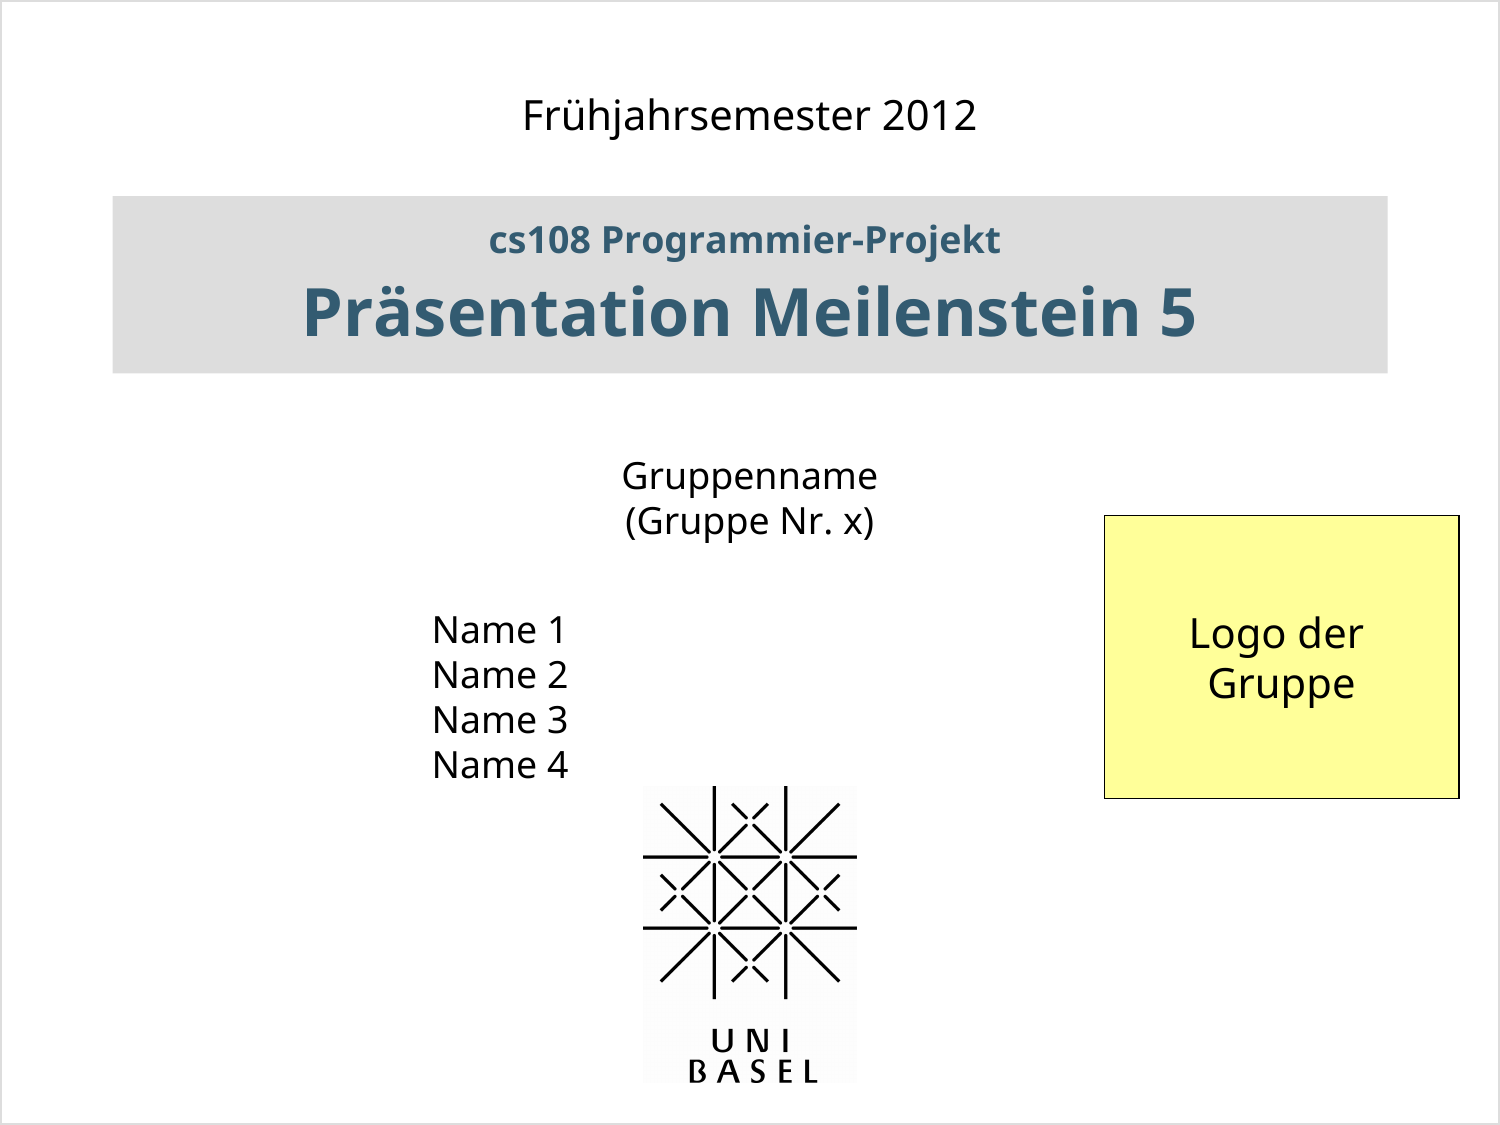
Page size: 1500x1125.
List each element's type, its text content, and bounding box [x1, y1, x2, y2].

picture [643, 786, 857, 1083]
text_box Logo der Gruppe [1104, 515, 1459, 799]
title cs108 Programmier-Projekt Präsentation Meilenstein 5 [112, 196, 1388, 374]
text_box Name 1 Name 2 Name 3 Name 4 [41, 597, 960, 794]
text_box Gruppenname (Gruppe Nr. x) [290, 444, 1210, 595]
text_box Frühjahrsemester 2012 [225, 78, 1276, 153]
